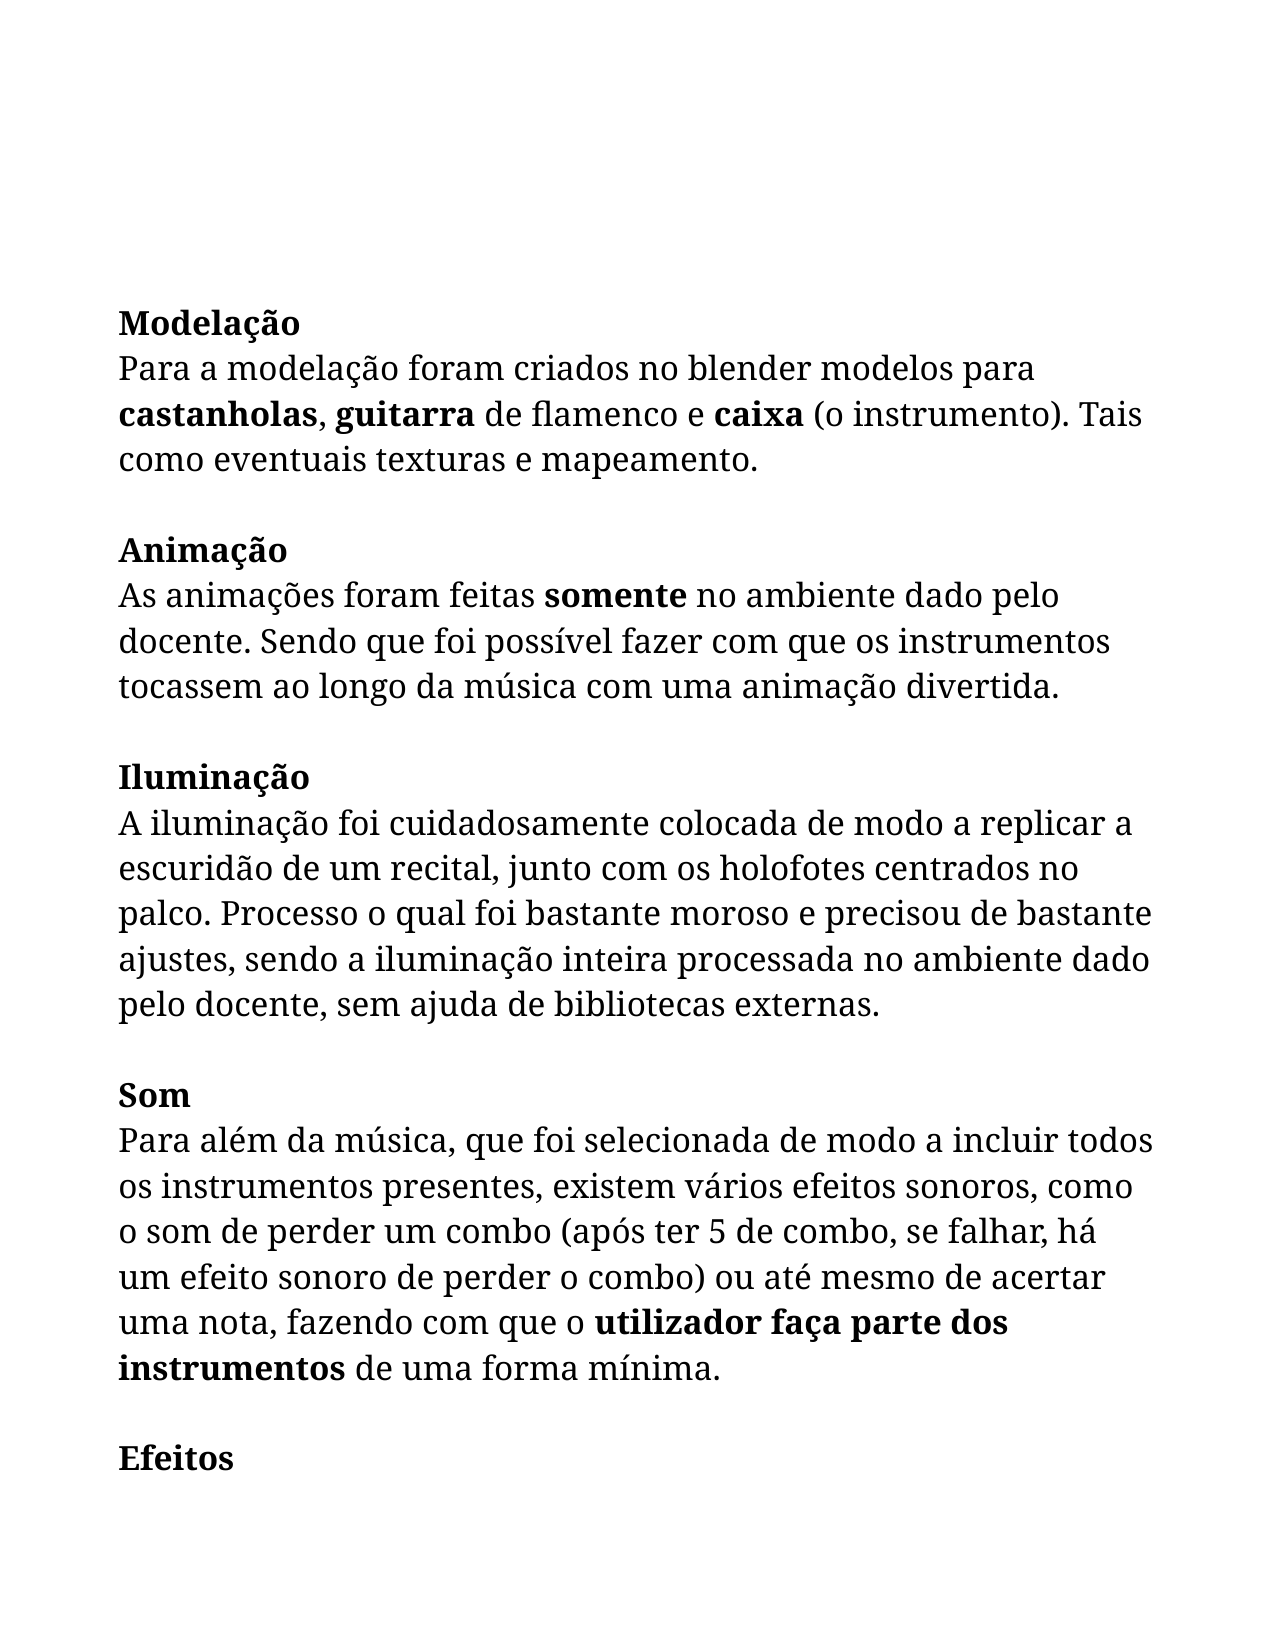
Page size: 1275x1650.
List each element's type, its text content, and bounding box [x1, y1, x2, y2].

text A iluminação foi cuidadosamente colocada de modo a replicar a escuridão de um recital, junto com os holofotes centrados no palco. Processo o qual foi bastante moroso e precisou de bastante ajustes, sendo a iluminação inteira processada no ambiente dado pelo docente, sem ajuda de bibliotecas externas. [118, 799, 1157, 1026]
text Efeitos [118, 1435, 1157, 1481]
text Animação [118, 527, 1157, 572]
text As animações foram feitas somente no ambiente dado pelo docente. Sendo que foi possível fazer com que os instrumentos tocassem ao longo da música com uma animação divertida. [118, 572, 1157, 708]
text Modelação [118, 300, 1157, 345]
text Para além da música, que foi selecionada de modo a incluir todos os instrumentos presentes, existem vários efeitos sonoros, como o som de perder um combo (após ter 5 de combo, se falhar, há um efeito sonoro de perder o combo) ou até mesmo de acertar uma nota, fazendo com que o utilizador faça parte dos instrumentos de uma forma mínima. [118, 1117, 1157, 1390]
text Som [118, 1072, 1157, 1117]
text Para a modelação foram criados no blender modelos para castanholas, guitarra de flamenco e caixa (o instrumento). Tais como eventuais texturas e mapeamento. [118, 345, 1157, 481]
text Iluminação [118, 754, 1157, 799]
